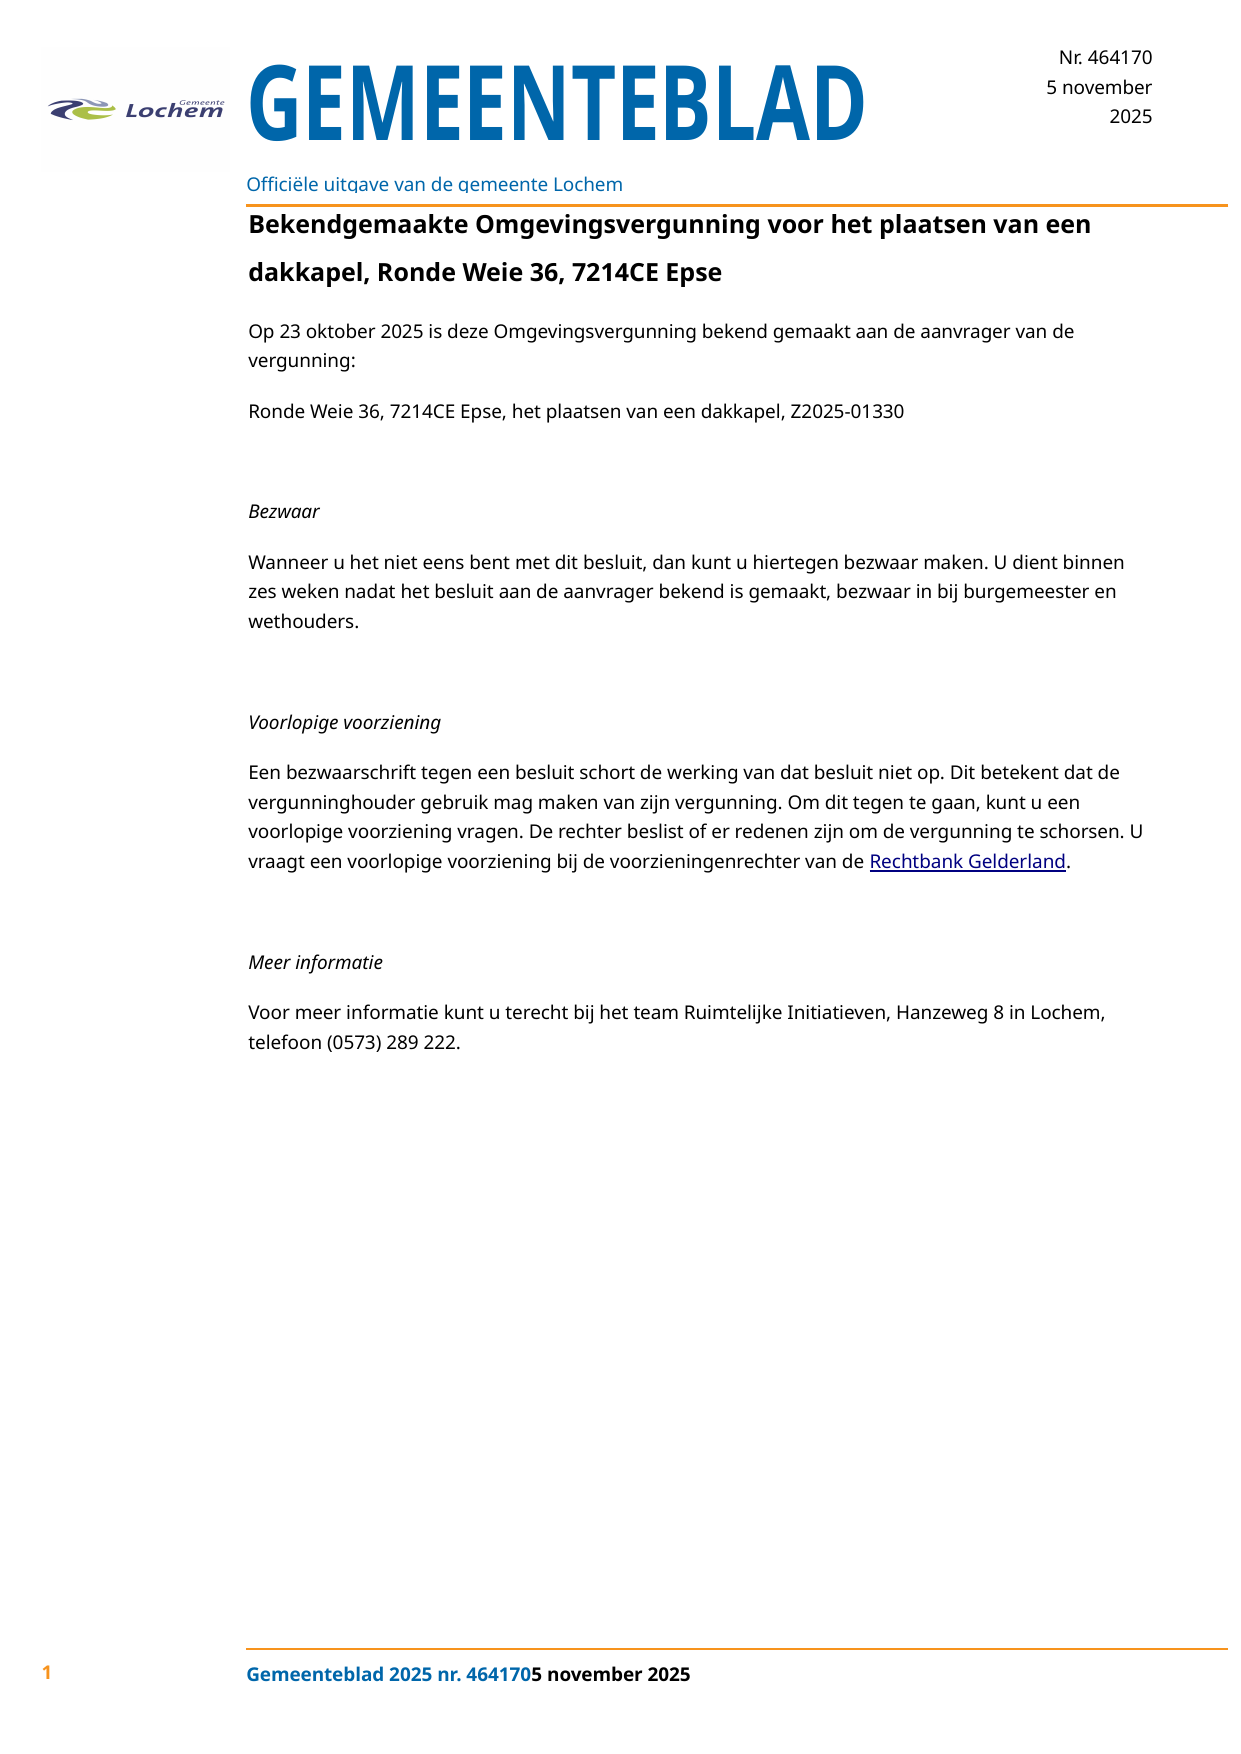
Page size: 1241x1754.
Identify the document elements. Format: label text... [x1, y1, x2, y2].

text Wanneer u het niet eens bent met dit besluit, dan kunt u hiertegen bezwaar maken. U dient binnen zes weken nadat het besluit aan de aanvrager bekend is gemaakt, bezwaar in bij burgemeester en wethouders. [248, 549, 1152, 634]
picture [41, 47, 231, 172]
text Bekendgemaakte Omgevingsvergunning voor het plaatsen van een dakkapel, Ronde Weie 36, 7214CE Epse [248, 207, 1152, 288]
text Voorlopige voorziening [248, 709, 1152, 735]
text Meer informatie [248, 949, 1152, 975]
text Bezwaar [248, 499, 1152, 524]
text Ronde Weie 36, 7214CE Epse, het plaatsen van een dakkapel, Z2025-01330 [248, 398, 1152, 424]
text Op 23 oktober 2025 is deze Omgevingsvergunning bekend gemaakt aan de aanvrager van de vergunning: [248, 318, 1152, 373]
text Een bezwaarschrift tegen een besluit schort de werking van dat besluit niet op. Dit betekent dat de vergunninghouder gebruik mag maken van zijn vergunning. Om dit tegen te gaan, kunt u een voorlopige voorziening vragen. De rechter beslist of er redenen zijn om de vergunning te schorsen. U vraagt een voorlopige voorziening bij de voorzieningenrechter van de Rechtbank Gelderland. [248, 759, 1152, 874]
text Voor meer informatie kunt u terecht bij het team Ruimtelijke Initiatieven, Hanzeweg 8 in Lochem, telefoon (0573) 289 222. [248, 999, 1152, 1055]
